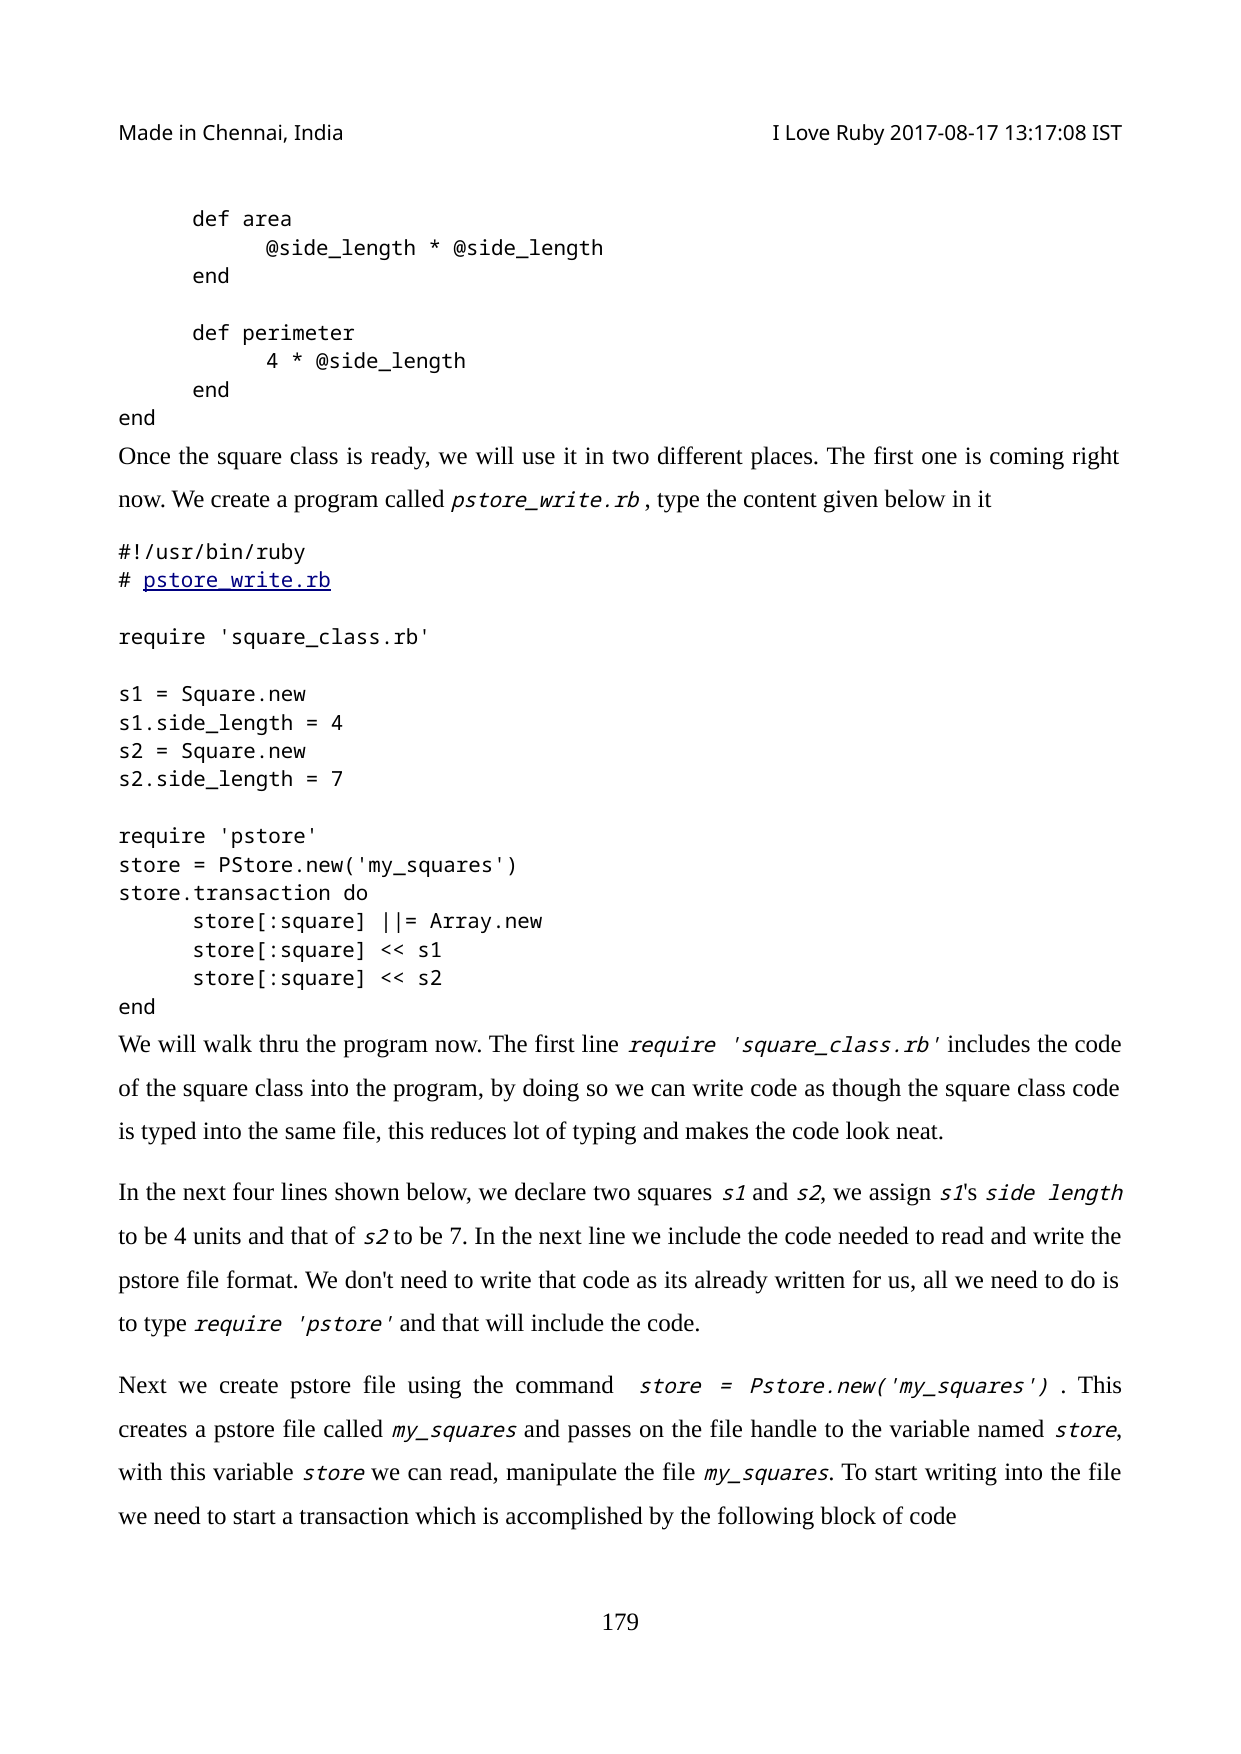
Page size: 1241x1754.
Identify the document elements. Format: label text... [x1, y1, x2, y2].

text store = PStore.new('my_squares') [118, 850, 1122, 878]
text store[:square] ||= Array.new [118, 907, 1122, 935]
text end [118, 403, 1122, 432]
text store.transaction do [118, 878, 1122, 907]
text 4 * @side_length [118, 347, 1122, 375]
text require 'pstore' [118, 821, 1122, 850]
text Next we create pstore file using the command store = Pstore.new('my_squares') . This creates a pstore file called my_squares and passes on the file handle to the variable named store, with this variable store we can read, manipulate the file my_squares. To start writing into the file we need to start a transaction which is accomplished by the following block of code [118, 1370, 1122, 1530]
text end [118, 992, 1122, 1020]
text def perimeter [118, 318, 1122, 347]
text end [118, 261, 1122, 290]
text store[:square] << s2 [118, 963, 1122, 992]
text s1 = Square.new [118, 679, 1122, 708]
text In the next four lines shown below, we declare two squares s1 and s2, we assign s1's side length to be 4 units and that of s2 to be 7. In the next line we include the code needed to read and write the pstore file format. We don't need to write that code as its already written for us, all we need to do is to type require 'pstore' and that will include the code. [118, 1177, 1122, 1337]
text #!/usr/bin/ruby [118, 537, 1122, 565]
text store[:square] << s1 [118, 935, 1122, 963]
text s2.side_length = 7 [118, 764, 1122, 793]
text def area [118, 204, 1122, 233]
text Once the square class is ready, we will use it in two different places. The first one is coming right now. We create a program called pstore_write.rb , type the content given below in it [118, 441, 1122, 513]
text # pstore_write.rb [118, 565, 1122, 594]
text s2 = Square.new [118, 736, 1122, 764]
text end [118, 375, 1122, 403]
text We will walk thru the program now. The first line require 'square_class.rb' includes the code of the square class into the program, by doing so we can write code as though the square class code is typed into the same file, this reduces lot of typing and makes the code look neat. [118, 1029, 1122, 1145]
text @side_length * @side_length [118, 233, 1122, 261]
text require 'square_class.rb' [118, 622, 1122, 651]
text s1.side_length = 4 [118, 708, 1122, 736]
